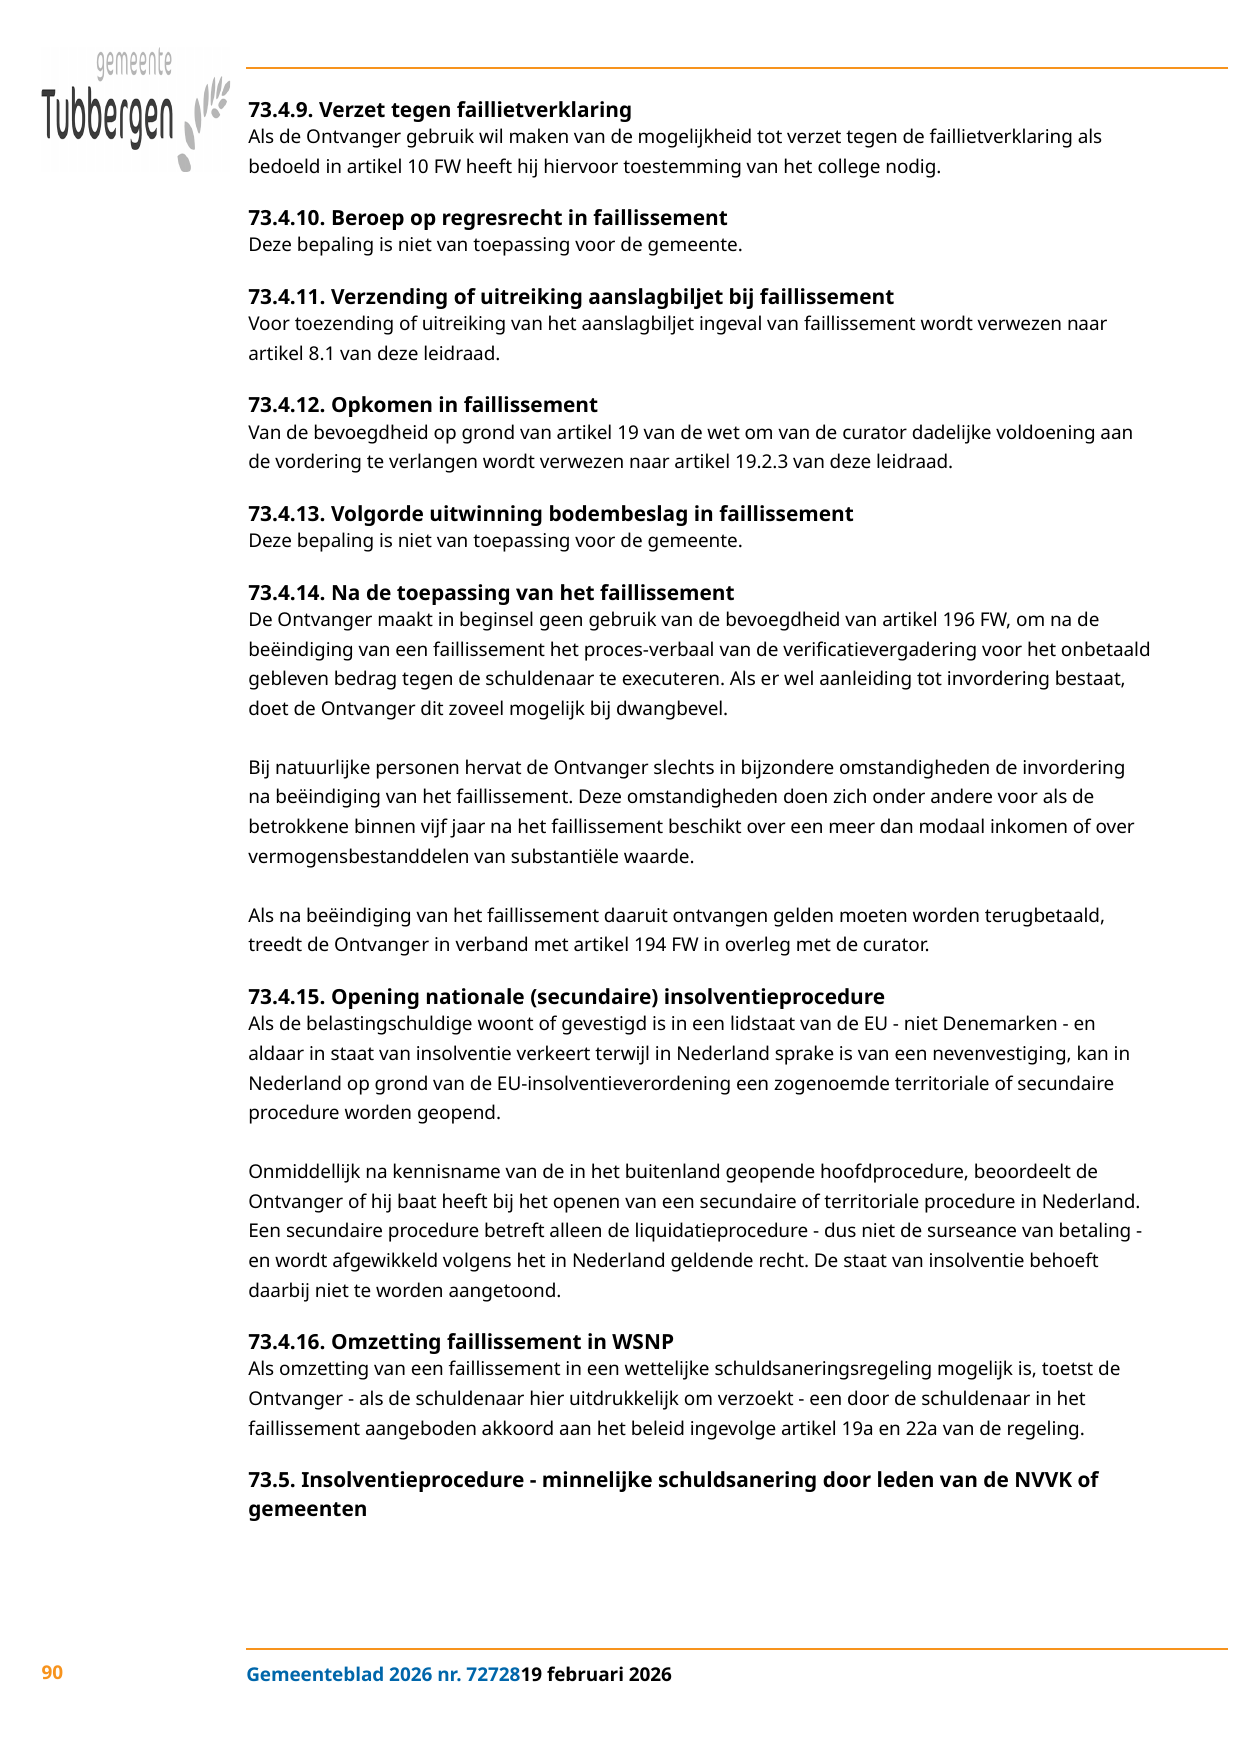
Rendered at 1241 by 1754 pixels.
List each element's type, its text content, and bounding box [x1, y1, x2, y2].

text 73.4.16. Omzetting faillissement in WSNP [248, 1327, 1152, 1356]
text Van de bevoegdheid op grond van artikel 19 van de wet om van de curator dadelijke voldoening aan de vordering te verlangen wordt verwezen naar artikel 19.2.3 van deze leidraad. [248, 419, 1152, 474]
text 73.4.9. Verzet tegen faillietverklaring [248, 95, 1152, 123]
text Als de belastingschuldige woont of gevestigd is in een lidstaat van de EU - niet Denemarken - en aldaar in staat van insolventie verkeert terwijl in Nederland sprake is van een nevenvestiging, kan in Nederland op grond van de EU-insolventieverordening een zogenoemde territoriale of secundaire procedure worden geopend. [248, 1011, 1152, 1125]
text Bij natuurlijke personen hervat de Ontvanger slechts in bijzondere omstandigheden de invordering na beëindiging van het faillissement. Deze omstandigheden doen zich onder andere voor als de betrokkene binnen vijf jaar na het faillissement beschikt over een meer dan modaal inkomen of over vermogensbestanddelen van substantiële waarde. [248, 754, 1152, 869]
text 73.4.10. Beroep op regresrecht in faillissement [248, 203, 1152, 232]
text 73.4.13. Volgorde uitwinning bodembeslag in faillissement [248, 499, 1152, 527]
text 73.4.14. Na de toepassing van het faillissement [248, 578, 1152, 606]
text Deze bepaling is niet van toepassing voor de gemeente. [248, 232, 1152, 257]
text Onmiddellijk na kennisname van de in het buitenland geopende hoofdprocedure, beoordeelt de Ontvanger of hij baat heeft bij het openen van een secundaire of territoriale procedure in Nederland. Een secundaire procedure betreft alleen de liquidatieprocedure - dus niet de surseance van betaling - en wordt afgewikkeld volgens het in Nederland geldende recht. De staat van insolventie behoeft daarbij niet te worden aangetoond. [248, 1158, 1152, 1302]
text 73.4.15. Opening nationale (secundaire) insolventieprocedure [248, 982, 1152, 1011]
text 73.4.12. Opkomen in faillissement [248, 391, 1152, 419]
text Deze bepaling is niet van toepassing voor de gemeente. [248, 527, 1152, 553]
text Als na beëindiging van het faillissement daaruit ontvangen gelden moeten worden terugbetaald, treedt de Ontvanger in verband met artikel 194 FW in overleg met de curator. [248, 902, 1152, 957]
text 73.5. Insolventieprocedure - minnelijke schuldsanering door leden van de NVVK of gemeenten [248, 1465, 1152, 1522]
text De Ontvanger maakt in beginsel geen gebruik van de bevoegdheid van artikel 196 FW, om na de beëindiging van een faillissement het proces-verbaal van de verificatievergadering voor het onbetaald gebleven bedrag tegen de schuldenaar te executeren. Als er wel aanleiding tot invordering bestaat, doet de Ontvanger dit zoveel mogelijk bij dwangbevel. [248, 606, 1152, 721]
text Als de Ontvanger gebruik wil maken van de mogelijkheid tot verzet tegen de faillietverklaring als bedoeld in artikel 10 FW heeft hij hiervoor toestemming van het college nodig. [248, 123, 1152, 178]
text 73.4.11. Verzending of uitreiking aanslagbiljet bij faillissement [248, 282, 1152, 311]
text Als omzetting van een faillissement in een wettelijke schuldsaneringsregeling mogelijk is, toetst de Ontvanger - als de schuldenaar hier uitdrukkelijk om verzoekt - een door de schuldenaar in het faillissement aangeboden akkoord aan het beleid ingevolge artikel 19a en 22a van de regeling. [248, 1356, 1152, 1441]
picture [41, 47, 231, 172]
text Voor toezending of uitreiking van het aanslagbiljet ingeval van faillissement wordt verwezen naar artikel 8.1 van deze leidraad. [248, 311, 1152, 366]
